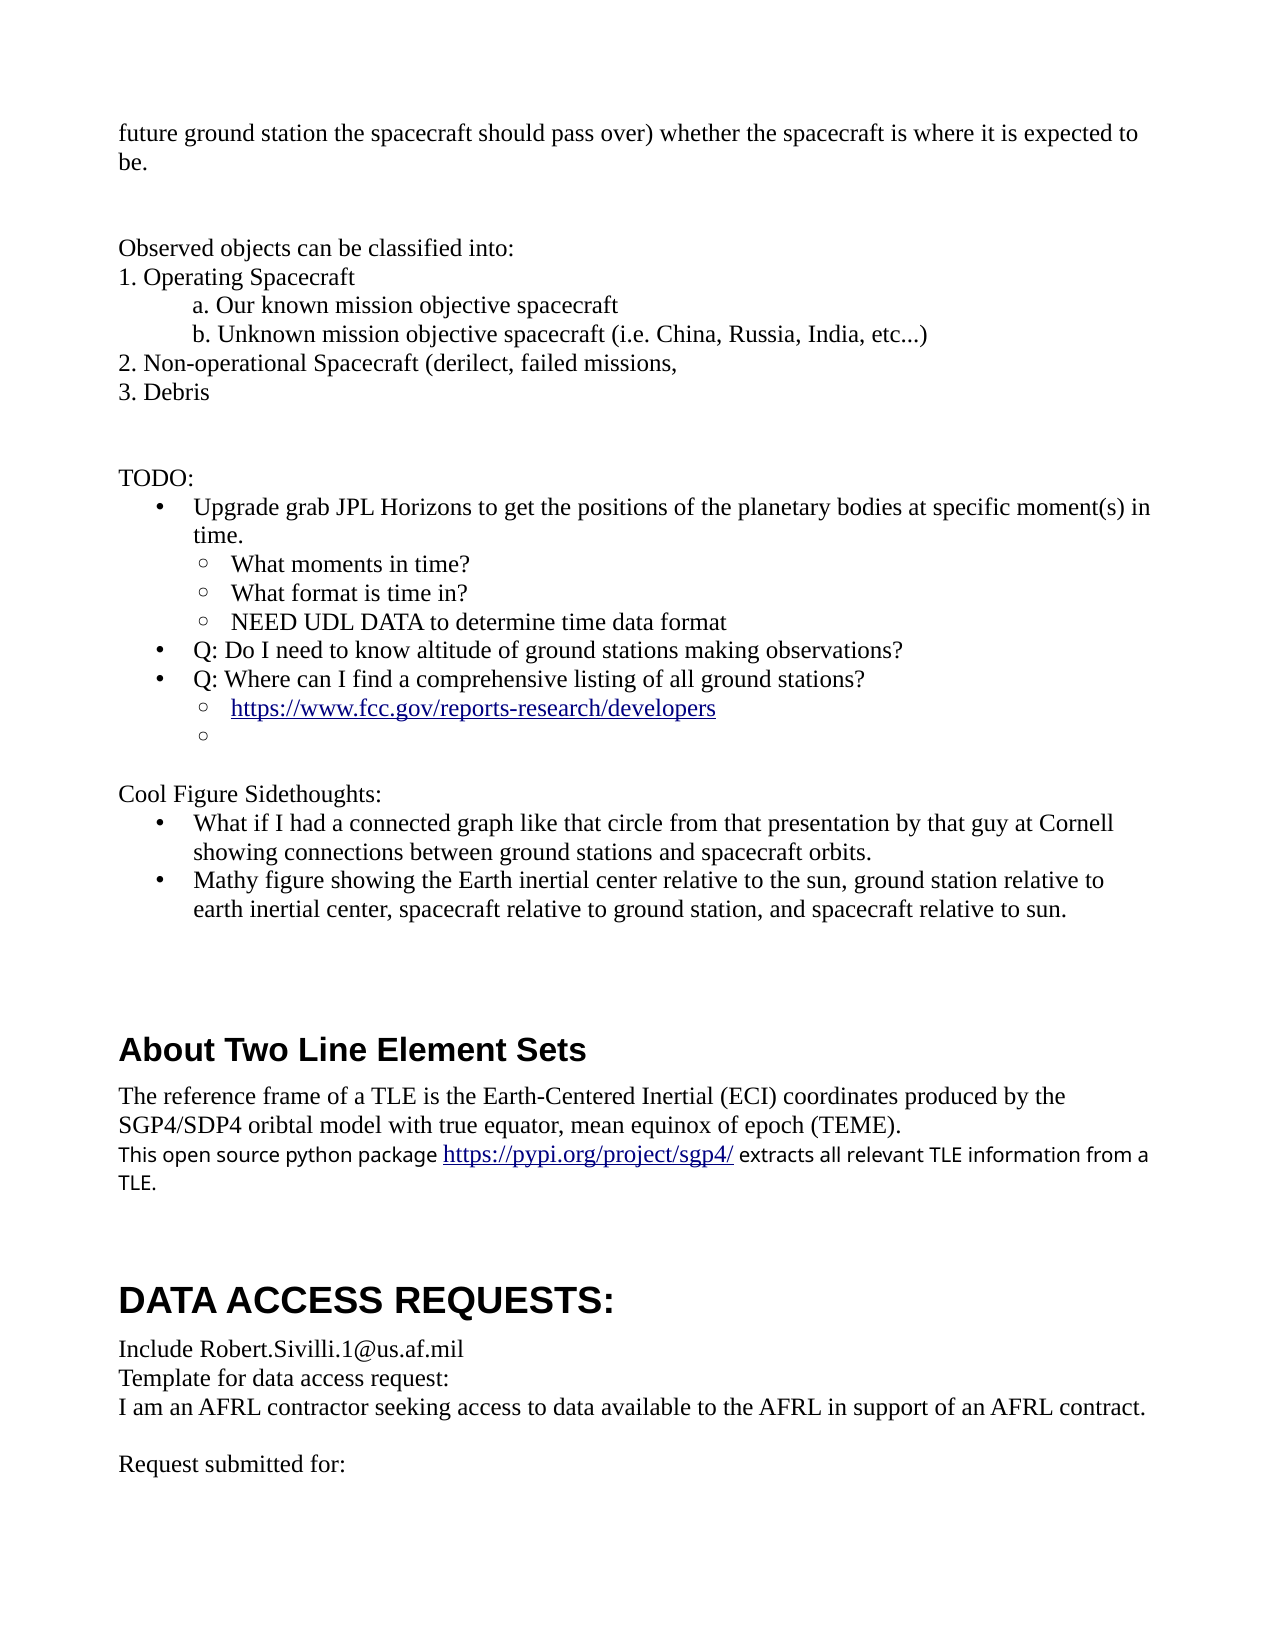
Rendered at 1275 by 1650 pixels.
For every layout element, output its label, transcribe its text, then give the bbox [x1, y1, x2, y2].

text Cool Figure Sidethoughts: [118, 779, 1157, 808]
list Mathy figure showing the Earth inertial center relative to the sun, ground station relative to earth inertial center, spacecraft relative to ground station, and spacecraft relative to sun. [156, 866, 1157, 923]
text 3. Debris [118, 377, 1157, 406]
text Include Robert.Sivilli.1@us.af.mil [118, 1334, 1157, 1363]
list Upgrade grab JPL Horizons to get the positions of the planetary bodies at specific moment(s) in time. [156, 492, 1157, 549]
text 2. Non-operational Spacecraft (derilect, failed missions, [118, 348, 1157, 377]
text b. Unknown mission objective spacecraft (i.e. China, Russia, India, etc...) [118, 319, 1157, 348]
text Observed objects can be classified into: [118, 233, 1157, 262]
list Q: Do I need to know altitude of ground stations making observations? [156, 636, 1157, 664]
list What if I had a connected graph like that circle from that presentation by that guy at Cornell showing connections between ground stations and spacecraft orbits. [156, 808, 1157, 866]
text 1. Operating Spacecraft [118, 262, 1157, 291]
text a. Our known mission objective spacecraft [118, 291, 1157, 319]
text TODO: [118, 463, 1157, 492]
text Request submitted for: [118, 1449, 1157, 1478]
text future ground station the spacecraft should pass over) whether the spacecraft is where it is expected to be. [118, 118, 1157, 176]
subtitle About Two Line Element Sets [118, 1030, 1157, 1069]
text I am an AFRL contractor seeking access to data available to the AFRL in support of an AFRL contract. [118, 1392, 1157, 1421]
list What moments in time? [193, 549, 1157, 578]
list What format is time in? [193, 578, 1157, 607]
list https://www.fcc.gov/reports-research/developers [193, 693, 1157, 722]
subtitle DATA ACCESS REQUESTS: [118, 1278, 1157, 1322]
list Q: Where can I find a comprehensive listing of all ground stations? [156, 664, 1157, 693]
list NEED UDL DATA to determine time data format [193, 607, 1157, 636]
text The reference frame of a TLE is the Earth-Centered Inertial (ECI) coordinates produced by the SGP4/SDP4 oribtal model with true equator, mean equinox of epoch (TEME). [118, 1081, 1157, 1139]
text This open source python package https://pypi.org/project/sgp4/ extracts all relevant TLE information from a TLE. [118, 1139, 1157, 1196]
text Template for data access request: [118, 1363, 1157, 1392]
